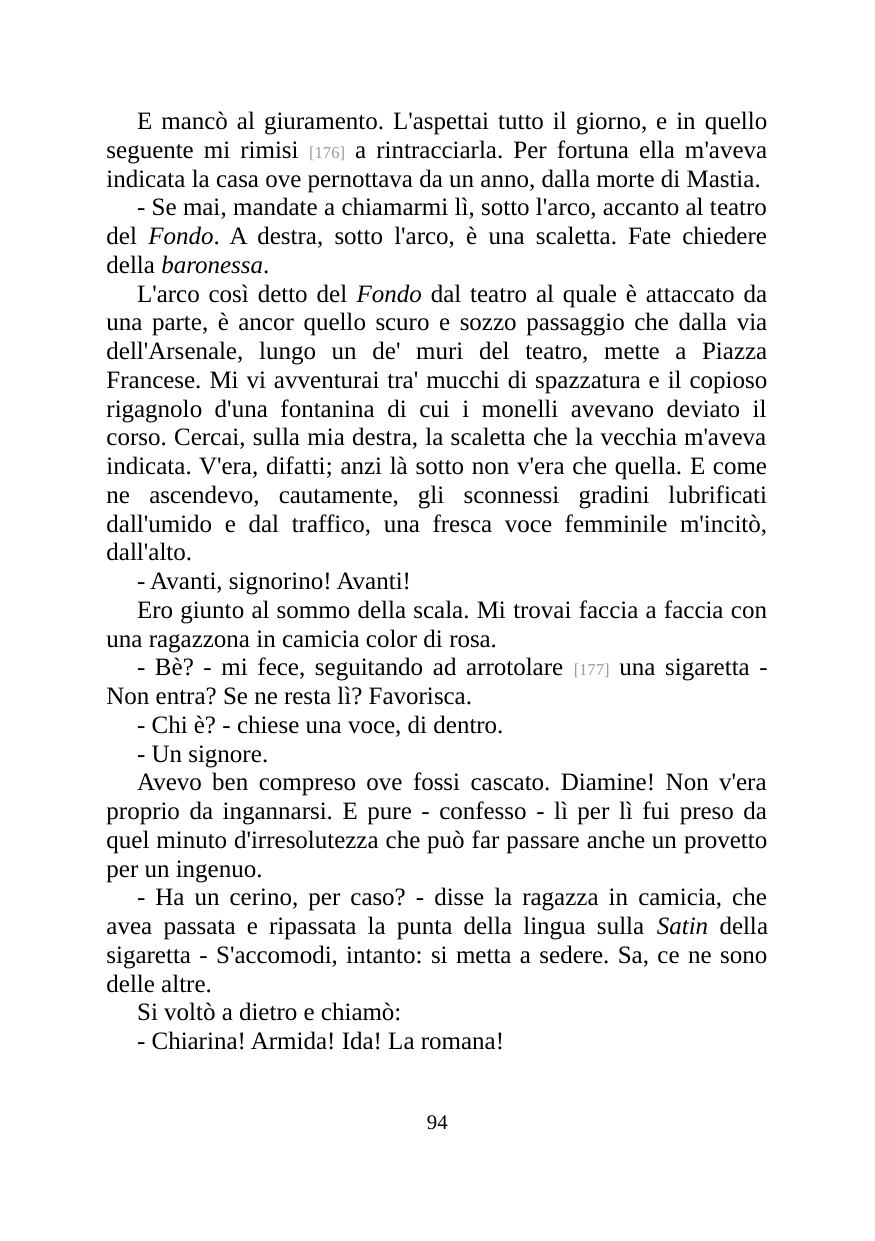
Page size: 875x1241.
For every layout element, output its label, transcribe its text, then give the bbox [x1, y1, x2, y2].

text Ero giunto al sommo della scala. Mi trovai faccia a faccia con una ragazzona in camicia color di rosa. [106, 595, 768, 652]
text - Chiarina! Armida! Ida! La romana! [106, 1026, 768, 1055]
text - Avanti, signorino! Avanti! [106, 566, 768, 595]
text Avevo ben compreso ove fossi cascato. Diamine! Non v'era proprio da ingannarsi. E pure - confesso - lì per lì fui preso da quel minuto d'irresolutezza che può far passare anche un provetto per un ingenuo. [106, 767, 768, 882]
text L'arco così detto del Fondo dal teatro al quale è attaccato da una parte, è ancor quello scuro e sozzo passaggio che dalla via dell'Arsenale, lungo un de' muri del teatro, mette a Piazza Francese. Mi vi avventurai tra' mucchi di spazzatura e il copioso rigagnolo d'una fontanina di cui i monelli avevano deviato il corso. Cercai, sulla mia destra, la scaletta che la vecchia m'aveva indicata. V'era, difatti; anzi là sotto non v'era che quella. E come ne ascendevo, cautamente, gli sconnessi gradini lubrificati dall'umido e dal traffico, una fresca voce femminile m'incitò, dall'alto. [106, 279, 768, 566]
text - Bè? - mi fece, seguitando ad arrotolare [177] una sigaretta - Non entra? Se ne resta lì? Favorisca. [106, 652, 768, 710]
text - Chi è? - chiese una voce, di dentro. [106, 710, 768, 739]
text Si voltò a dietro e chiamò: [106, 997, 768, 1026]
text E mancò al giuramento. L'aspettai tutto il giorno, e in quello seguente mi rimisi [176] a rintracciarla. Per fortuna ella m'aveva indicata la casa ove pernottava da un anno, dalla morte di Mastia. [106, 106, 768, 192]
text - Un signore. [106, 739, 768, 767]
text - Ha un cerino, per caso? - disse la ragazza in camicia, che avea passata e ripassata la punta della lingua sulla Satin della sigaretta - S'accomodi, intanto: si metta a sedere. Sa, ce ne sono delle altre. [106, 882, 768, 997]
text - Se mai, mandate a chiamarmi lì, sotto l'arco, accanto al teatro del Fondo. A destra, sotto l'arco, è una scaletta. Fate chiedere della baronessa. [106, 192, 768, 279]
